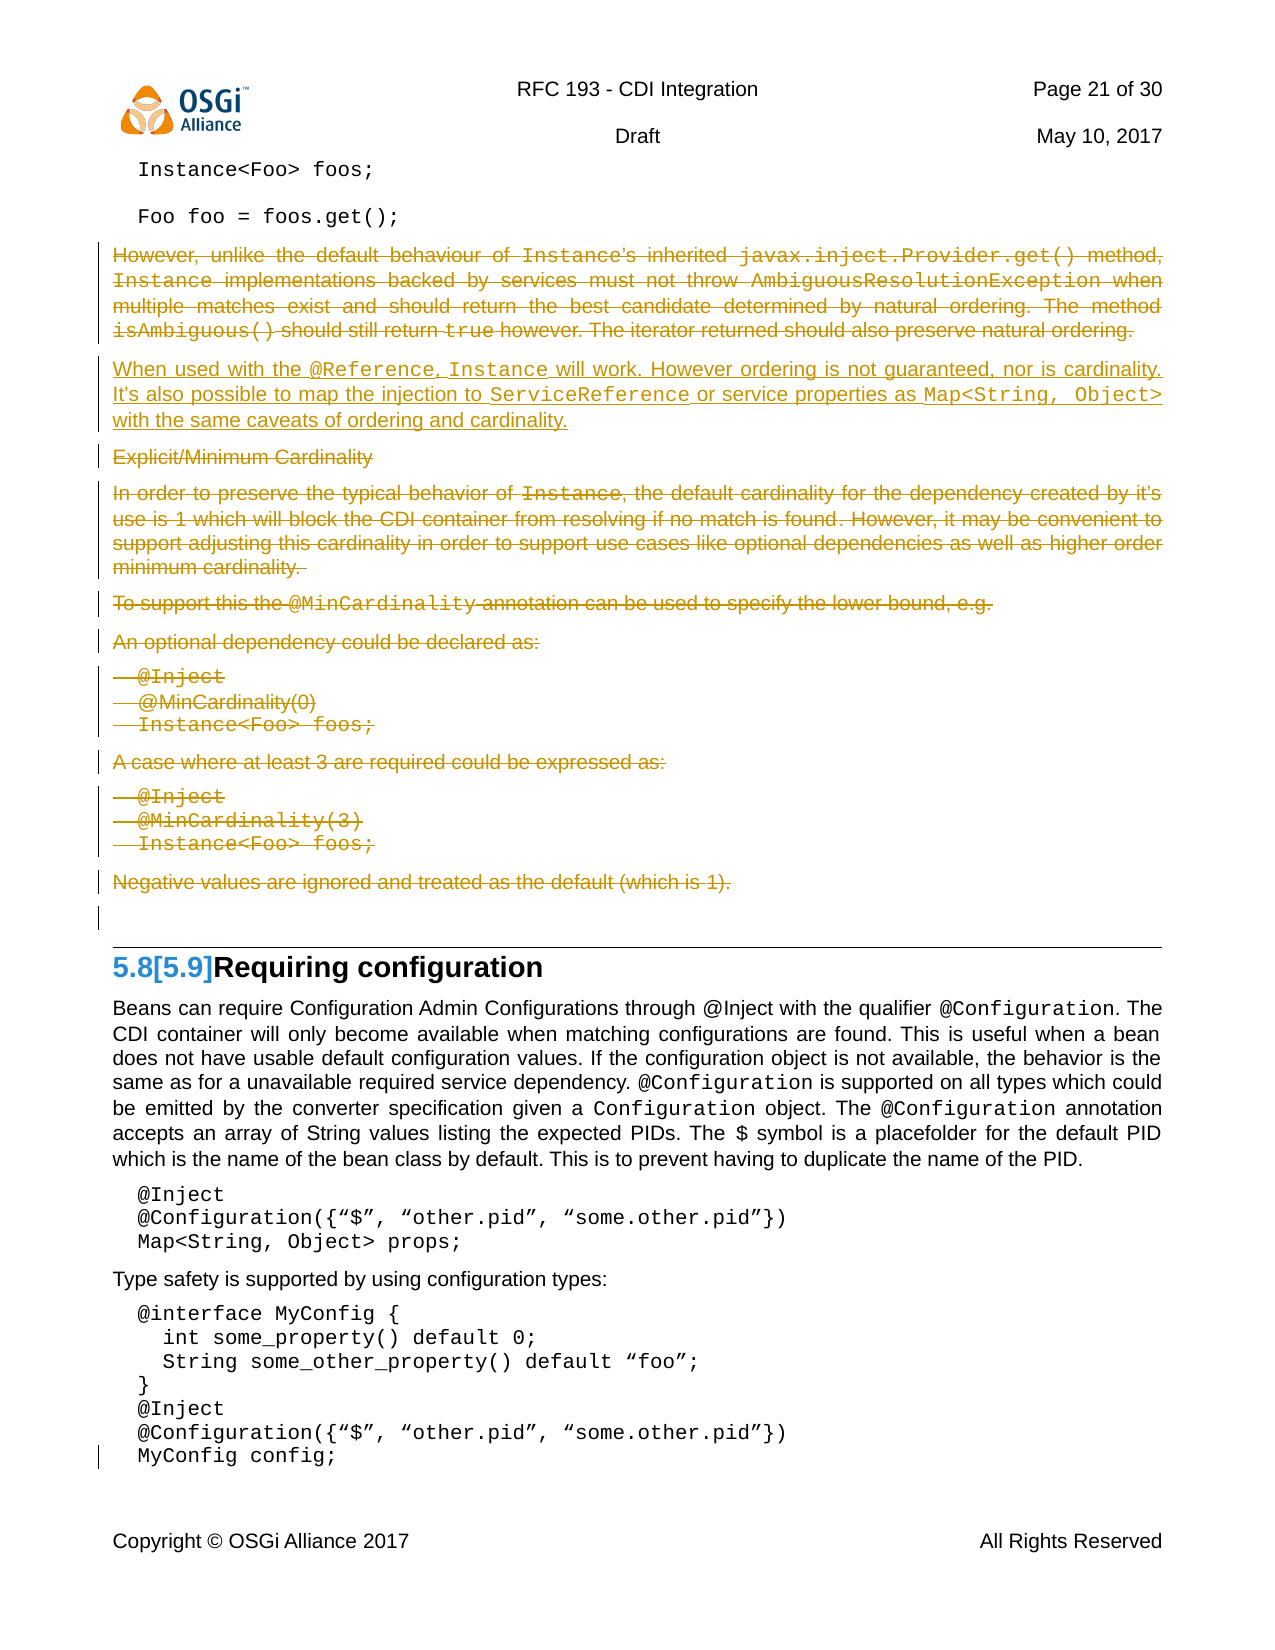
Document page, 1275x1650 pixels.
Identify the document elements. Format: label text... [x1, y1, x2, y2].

text String some_other_property() default “foo”; [112, 1351, 1162, 1374]
picture [113, 78, 257, 142]
text Instance<Foo> foos; [112, 159, 1162, 183]
text @Configuration({“$”, “other.pid”, “some.other.pid”}) [112, 1207, 1162, 1231]
text Beans can require Configuration Admin Configurations through @Inject with the qualifier @Configuration. The CDI container will only become available when matching configurations are found. This is useful when a bean does not have usable default configuration values. If the configuration object is not available, the behavior is the same as for a unavailable required service dependency. @Configuration is supported on all types which could be emitted by the converter specification given a Configuration object. The @Configuration annotation accepts an array of String values listing the expected PIDs. The $ symbol is a placefolder for the default PID which is the name of the bean class by default. This is to prevent having to duplicate the name of the PID. [112, 996, 1162, 1171]
text @interface MyConfig { [112, 1303, 1162, 1327]
text @Inject [112, 1398, 1162, 1422]
text When used with the @Reference, Instance will work. However ordering is not guaranteed, nor is cardinality. It’s also possible to map the injection to ServiceReference or service properties as Map<String, Object> with the same caveats of ordering and cardinality. [112, 356, 1162, 432]
text Foo foo = foos.get(); [112, 206, 1162, 230]
subtitle Requiring configuration [112, 948, 1162, 983]
text MyConfig config; [112, 1445, 1162, 1469]
text } [112, 1374, 1162, 1398]
text @Inject [112, 1183, 1162, 1207]
text Map<String, Object> props; [112, 1231, 1162, 1254]
text int some_property() default 0; [112, 1327, 1162, 1351]
text Type safety is supported by using configuration types: [112, 1267, 1162, 1291]
text @Configuration({“$”, “other.pid”, “some.other.pid”}) [112, 1422, 1162, 1445]
